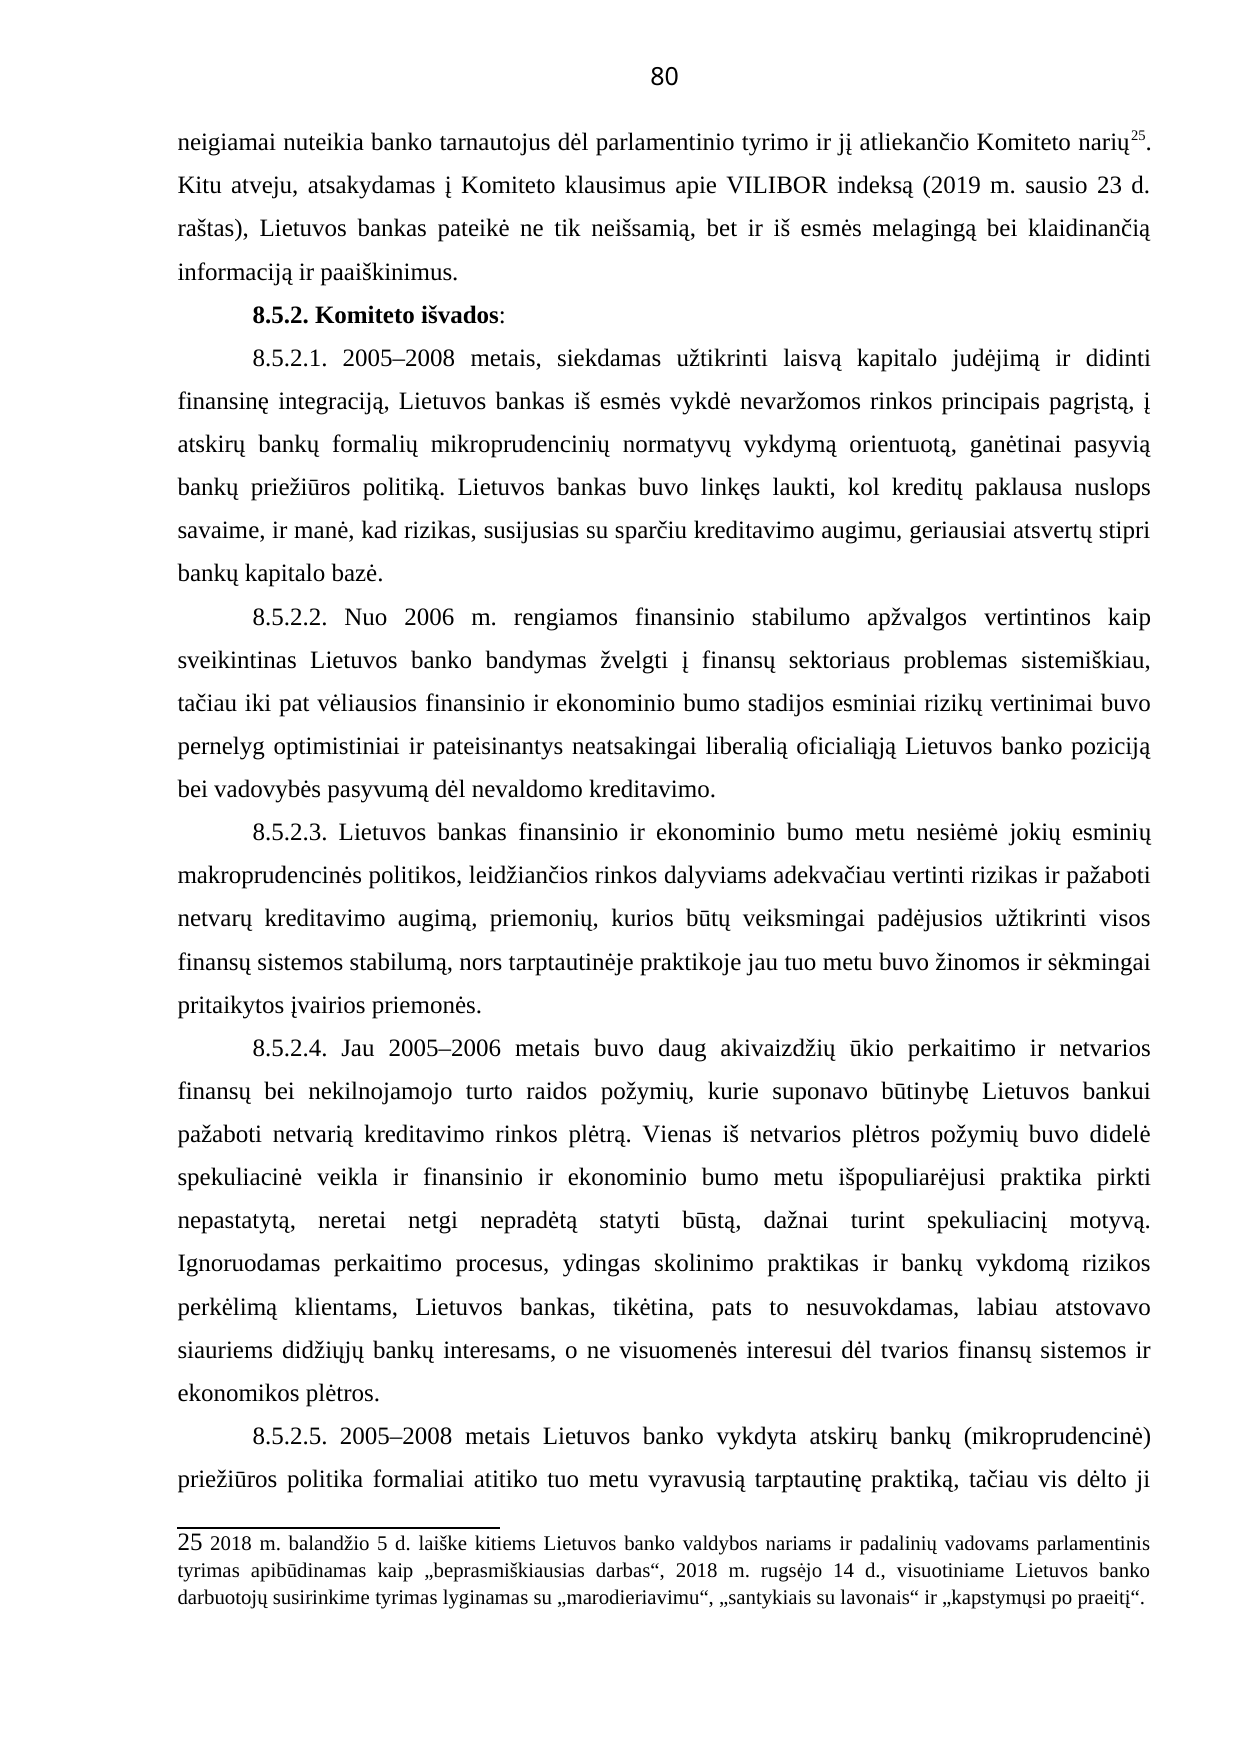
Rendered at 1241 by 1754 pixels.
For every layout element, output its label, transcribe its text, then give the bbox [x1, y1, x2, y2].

text 8.5.2. Komiteto išvados: [177, 300, 1152, 328]
text 8.5.2.5. 2005–2008 metais Lietuvos banko vykdyta atskirų bankų (mikroprudencinė) priežiūros politika formaliai atitiko tuo metu vyravusią tarptautinę praktiką, tačiau vis dėlto ji [177, 1421, 1152, 1493]
text 2018 m. balandžio 5 d. laiške kitiems Lietuvos banko valdybos nariams ir padalinių vadovams parlamentinis tyrimas apibūdinamas kaip „beprasmiškiausias darbas“, 2018 m. rugsėjo 14 d., visuotiniame Lietuvos banko darbuotojų susirinkime tyrimas lyginamas su „marodieriavimu“, „santykiais su lavonais“ ir „kapstymųsi po praeitį“. [177, 1528, 1152, 1610]
text 8.5.2.1. 2005–2008 metais, siekdamas užtikrinti laisvą kapitalo judėjimą ir didinti finansinę integraciją, Lietuvos bankas iš esmės vykdė nevaržomos rinkos principais pagrįstą, į atskirų bankų formalių mikroprudencinių normatyvų vykdymą orientuotą, ganėtinai pasyvią bankų priežiūros politiką. Lietuvos bankas buvo linkęs laukti, kol kreditų paklausa nuslops savaime, ir manė, kad rizikas, susijusias su sparčiu kreditavimo augimu, geriausiai atsvertų stipri bankų kapitalo bazė. [177, 343, 1152, 587]
text 8.5.2.3. Lietuvos bankas finansinio ir ekonominio bumo metu nesiėmė jokių esminių makroprudencinės politikos, leidžiančios rinkos dalyviams adekvačiau vertinti rizikas ir pažaboti netvarų kreditavimo augimą, priemonių, kurios būtų veiksmingai padėjusios užtikrinti visos finansų sistemos stabilumą, nors tarptautinėje praktikoje jau tuo metu buvo žinomos ir sėkmingai pritaikytos įvairios priemonės. [177, 817, 1152, 1018]
text 8.5.2.4. Jau 2005–2006 metais buvo daug akivaizdžių ūkio perkaitimo ir netvarios finansų bei nekilnojamojo turto raidos požymių, kurie suponavo būtinybę Lietuvos bankui pažaboti netvarią kreditavimo rinkos plėtrą. Vienas iš netvarios plėtros požymių buvo didelė spekuliacinė veikla ir finansinio ir ekonominio bumo metu išpopuliarėjusi praktika pirkti nepastatytą, neretai netgi nepradėtą statyti būstą, dažnai turint spekuliacinį motyvą. Ignoruodamas perkaitimo procesus, ydingas skolinimo praktikas ir bankų vykdomą rizikos perkėlimą klientams, Lietuvos bankas, tikėtina, pats to nesuvokdamas, labiau atstovavo siauriems didžiųjų bankų interesams, o ne visuomenės interesui dėl tvarios finansų sistemos ir ekonomikos plėtros. [177, 1033, 1152, 1407]
text neigiamai nuteikia banko tarnautojus dėl parlamentinio tyrimo ir jį atliekančio Komiteto narių. Kitu atveju, atsakydamas į Komiteto klausimus apie VILIBOR indeksą (2019 m. sausio 23 d. raštas), Lietuvos bankas pateikė ne tik neišsamią, bet ir iš esmės melagingą bei klaidinančią informaciją ir paaiškinimus. [177, 127, 1152, 285]
text 8.5.2.2. Nuo 2006 m. rengiamos finansinio stabilumo apžvalgos vertintinos kaip sveikintinas Lietuvos banko bandymas žvelgti į finansų sektoriaus problemas sistemiškiau, tačiau iki pat vėliausios finansinio ir ekonominio bumo stadijos esminiai rizikų vertinimai buvo pernelyg optimistiniai ir pateisinantys neatsakingai liberalią oficialiąją Lietuvos banko poziciją bei vadovybės pasyvumą dėl nevaldomo kreditavimo. [177, 602, 1152, 803]
